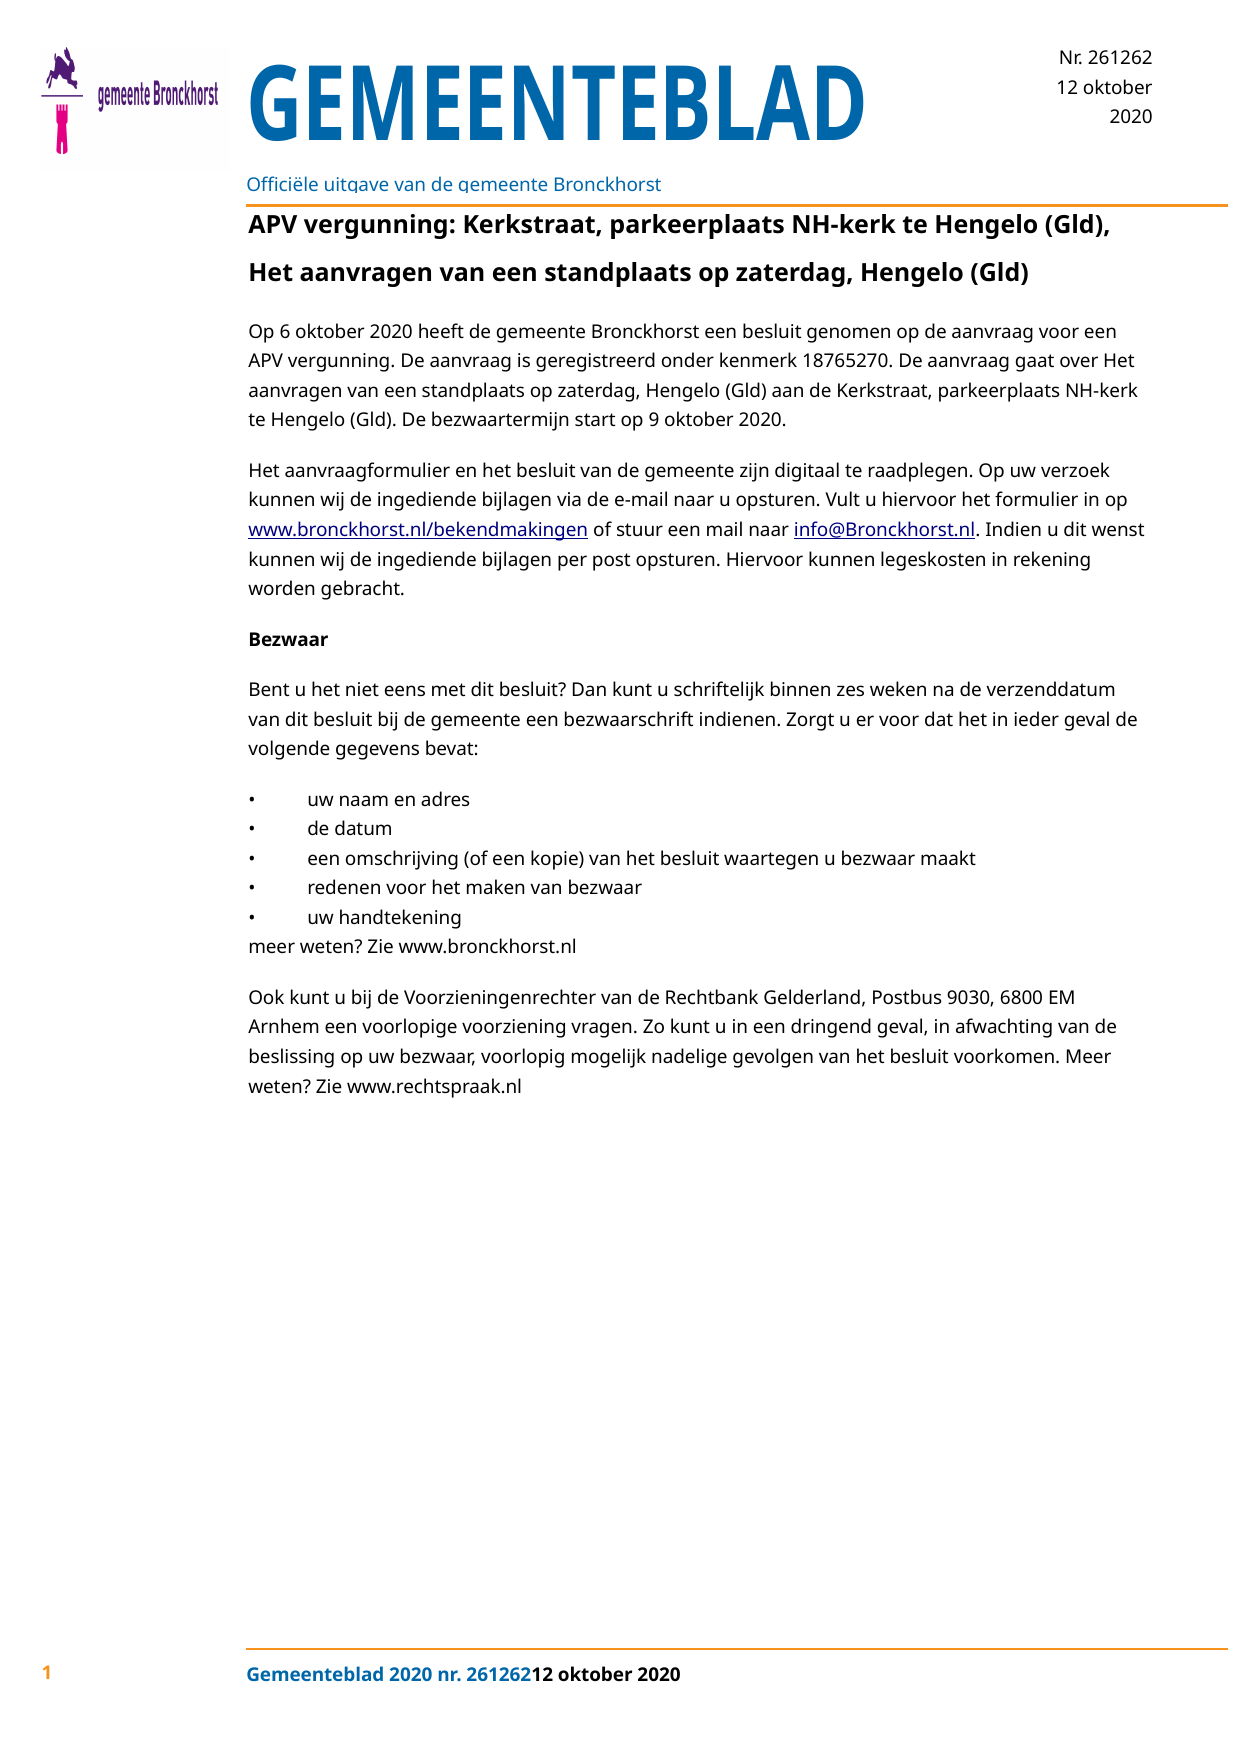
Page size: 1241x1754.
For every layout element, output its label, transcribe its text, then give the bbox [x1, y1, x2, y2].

list uw naam en adres [248, 786, 1152, 812]
text APV vergunning: Kerkstraat, parkeerplaats NH-kerk te Hengelo (Gld), Het aanvragen van een standplaats op zaterdag, Hengelo (Gld) [248, 207, 1152, 288]
list een omschrijving (of een kopie) van het besluit waartegen u bezwaar maakt [248, 845, 1152, 871]
text Op 6 oktober 2020 heeft de gemeente Bronckhorst een besluit genomen op de aanvraag voor een APV vergunning. De aanvraag is geregistreerd onder kenmerk 18765270. De aanvraag gaat over Het aanvragen van een standplaats op zaterdag, Hengelo (Gld) aan de Kerkstraat, parkeerplaats NH-kerk te Hengelo (Gld). De bezwaartermijn start op 9 oktober 2020. [248, 318, 1152, 432]
text Bezwaar [248, 626, 1152, 652]
text Het aanvraagformulier en het besluit van de gemeente zijn digitaal te raadplegen. Op uw verzoek kunnen wij de ingediende bijlagen via de e-mail naar u opsturen. Vult u hiervoor het formulier in op www.bronckhorst.nl/bekendmakingen of stuur een mail naar info@Bronckhorst.nl. Indien u dit wenst kunnen wij de ingediende bijlagen per post opsturen. Hiervoor kunnen legeskosten in rekening worden gebracht. [248, 457, 1152, 601]
list uw handtekening [248, 904, 1152, 930]
list redenen voor het maken van bezwaar [248, 874, 1152, 900]
text meer weten? Zie www.bronckhorst.nl [248, 934, 1152, 959]
picture [41, 47, 231, 172]
text Bent u het niet eens met dit besluit? Dan kunt u schriftelijk binnen zes weken na de verzenddatum van dit besluit bij de gemeente een bezwaarschrift indienen. Zorgt u er voor dat het in ieder geval de volgende gegevens bevat: [248, 676, 1152, 761]
text Ook kunt u bij de Voorzieningenrechter van de Rechtbank Gelderland, Postbus 9030, 6800 EM Arnhem een voorlopige voorziening vragen. Zo kunt u in een dringend geval, in afwachting van de beslissing op uw bezwaar, voorlopig mogelijk nadelige gevolgen van het besluit voorkomen. Meer weten? Zie www.rechtspraak.nl [248, 984, 1152, 1099]
list de datum [248, 815, 1152, 841]
